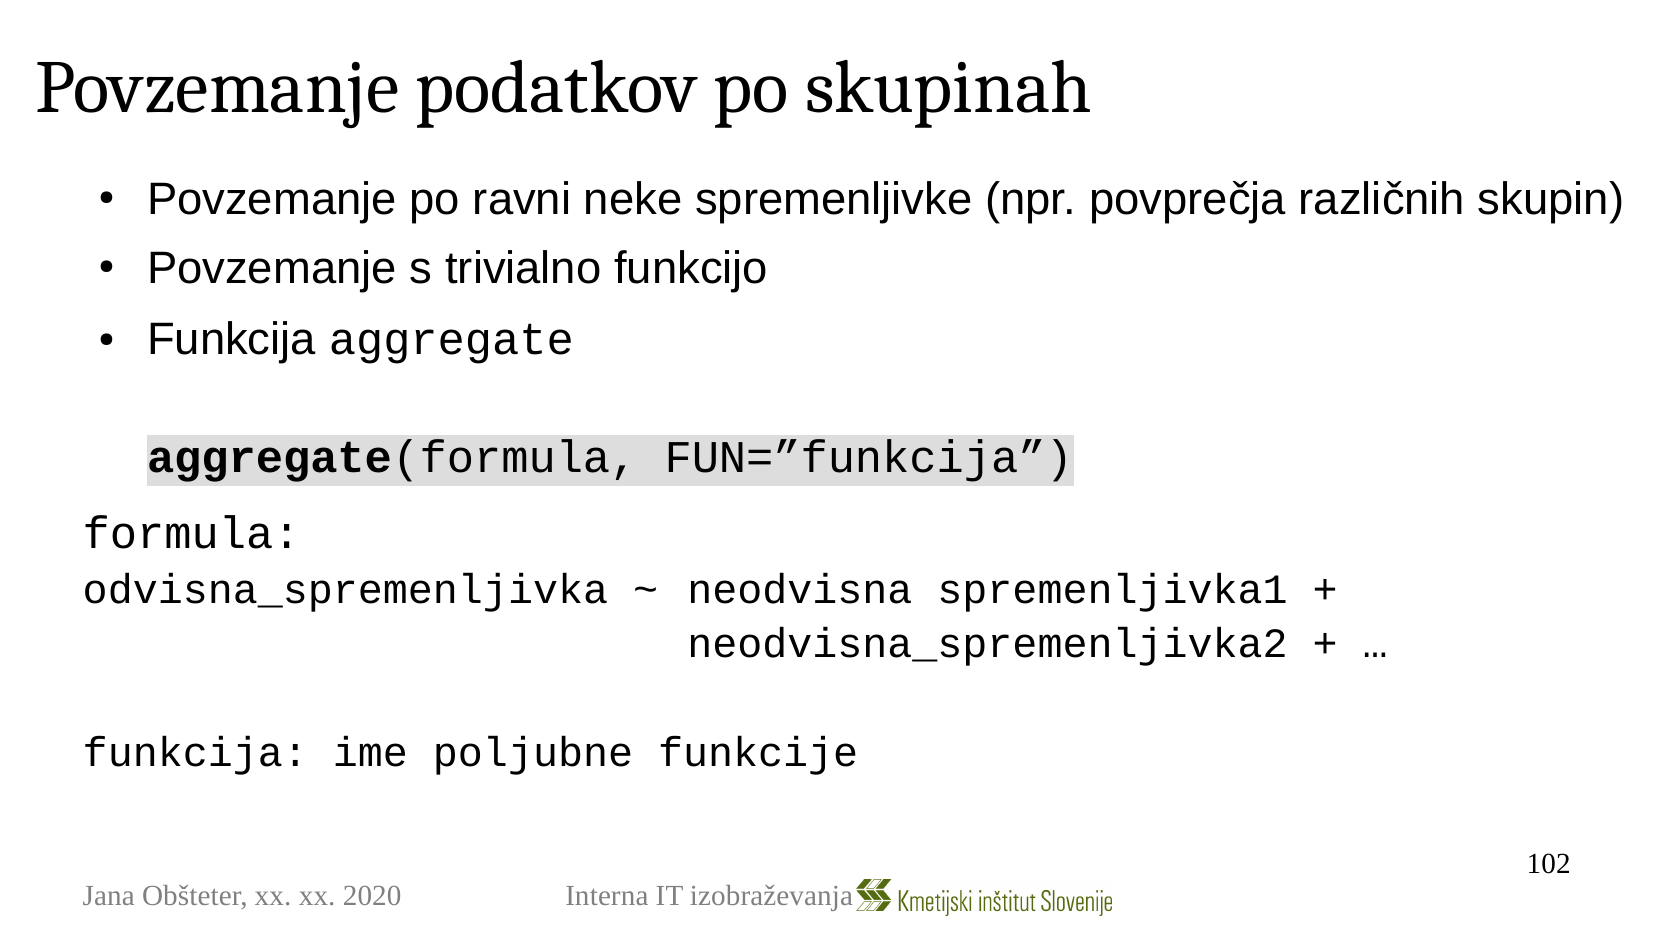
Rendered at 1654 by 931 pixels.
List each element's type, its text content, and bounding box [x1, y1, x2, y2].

title Povzemanje podatkov po skupinah [35, 21, 1524, 154]
picture [856, 879, 1112, 916]
list Povzemanje po ravni neke spremenljivke (npr. povprečja različnih skupin) Povzemanje s trivialno funkcijo Funkcija aggregate aggregate(formula, FUN=”funkcija”) formula: odvisna_spremenljivka ~ neodvisna spremenljivka1 + neodvisna_spremenljivka2 + … funkcija: ime poljubne funkcije [82, 165, 1642, 827]
